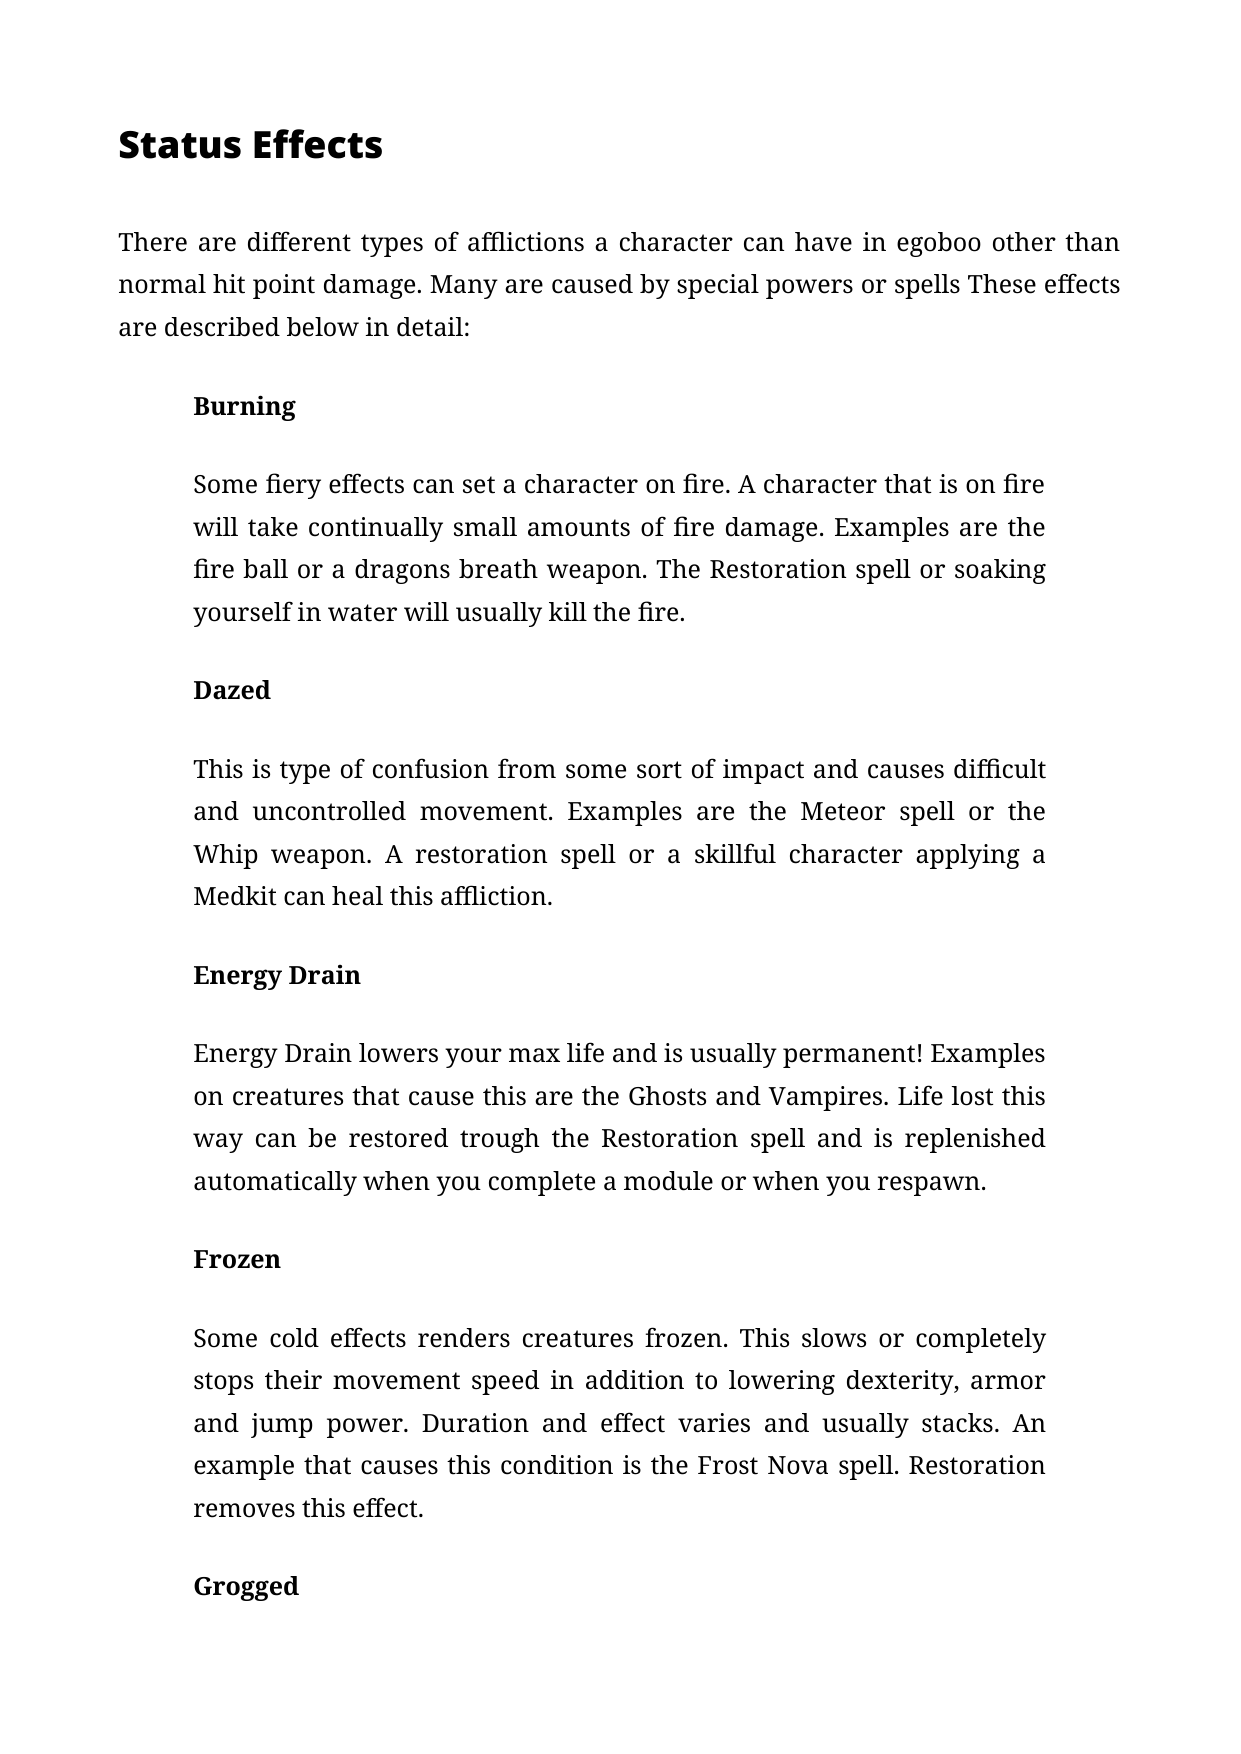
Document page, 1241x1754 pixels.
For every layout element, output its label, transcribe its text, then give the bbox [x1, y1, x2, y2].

text Energy Drain lowers your max life and is usually permanent! Examples on creatures that cause this are the Ghosts and Vampires. Life lost this way can be restored trough the Restoration spell and is replenished automatically when you complete a module or when you respawn. [193, 1036, 1047, 1197]
text This is type of confusion from some sort of impact and causes difficult and uncontrolled movement. Examples are the Meteor spell or the Whip weapon. A restoration spell or a skillful character applying a Medkit can heal this affliction. [193, 751, 1047, 913]
text There are different types of afflictions a character can have in egoboo other than normal hit point damage. Many are caused by special powers or spells These effects are described below in detail: [118, 225, 1122, 344]
text Grogged [193, 1569, 1047, 1603]
text Some cold effects renders creatures frozen. This slows or completely stops their movement speed in addition to lowering dexterity, armor and jump power. Duration and effect varies and usually stacks. An example that causes this condition is the Frost Nova spell. Restoration removes this effect. [193, 1321, 1047, 1524]
text Frozen [193, 1242, 1047, 1276]
text Dazed [193, 673, 1047, 707]
text Some fiery effects can set a character on fire. A character that is on fire will take continually small amounts of fire damage. Examples are the fire ball or a dragons breath weapon. The Restoration spell or soaking yourself in water will usually kill the fire. [193, 467, 1047, 628]
text Burning [193, 388, 1047, 422]
text Energy Drain [193, 957, 1047, 991]
subtitle Status Effects [118, 118, 1122, 169]
